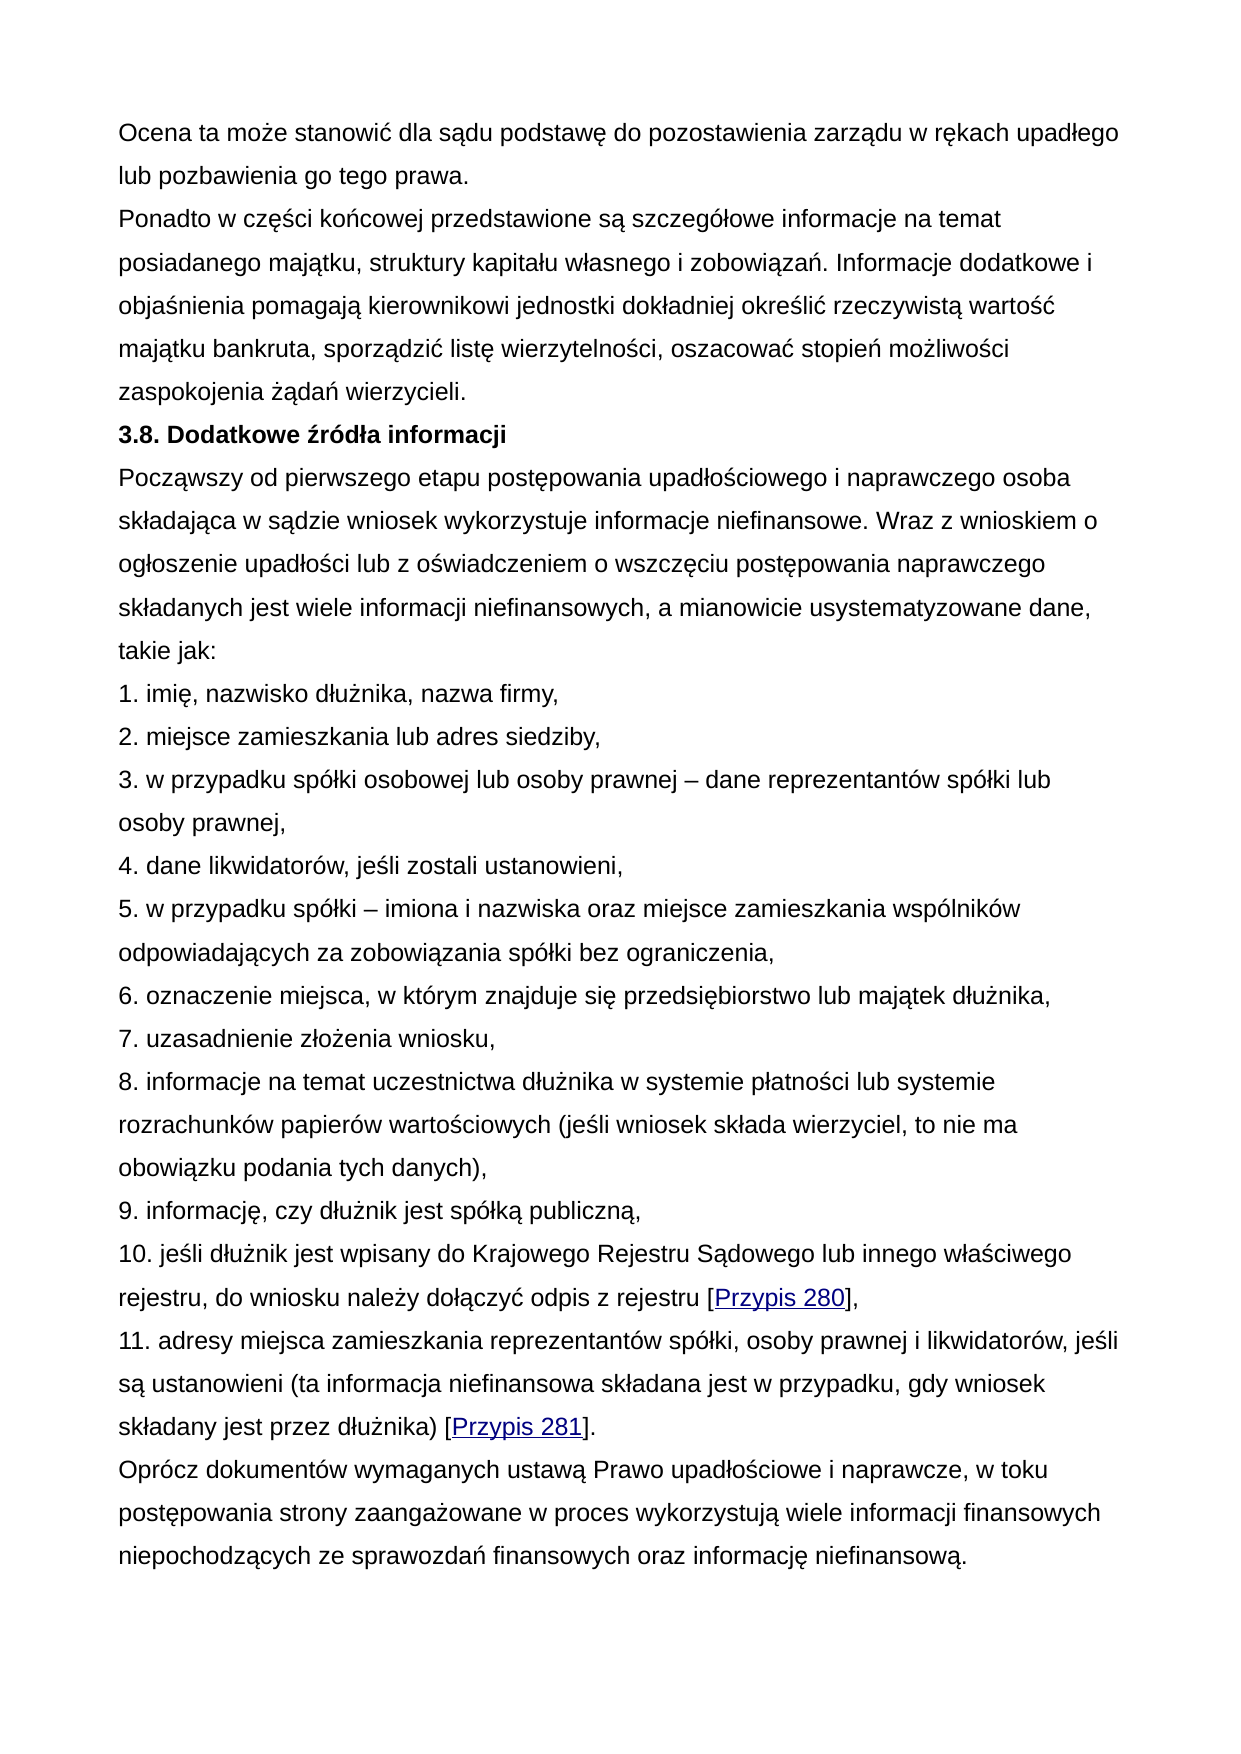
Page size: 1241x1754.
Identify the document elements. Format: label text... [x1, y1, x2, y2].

text 2. miejsce zamieszkania lub adres siedziby, [118, 722, 1122, 751]
text 8. informacje na temat uczestnictwa dłużnika w systemie płatności lub systemie rozrachunków papierów wartościowych (jeśli wniosek składa wierzyciel, to nie ma obowiązku podania tych danych), [118, 1067, 1122, 1182]
text Oprócz dokumentów wymaganych ustawą Prawo upadłościowe i naprawcze, w toku postępowania strony zaangażowane w proces wykorzystują wiele informacji finansowych niepochodzących ze sprawozdań finansowych oraz informację niefinansową. [118, 1455, 1122, 1570]
text Począwszy od pierwszego etapu postępowania upadłościowego i naprawczego osoba składająca w sądzie wniosek wykorzystuje informacje niefinansowe. Wraz z wnioskiem o ogłoszenie upadłości lub z oświadczeniem o wszczęciu postępowania naprawczego składanych jest wiele informacji niefinansowych, a mianowicie usystematyzowane dane, takie jak: [118, 463, 1122, 664]
text 10. jeśli dłużnik jest wpisany do Krajowego Rejestru Sądowego lub innego właściwego rejestru, do wniosku należy dołączyć odpis z rejestru [Przypis 280], [118, 1239, 1122, 1311]
text 9. informację, czy dłużnik jest spółką publiczną, [118, 1196, 1122, 1225]
text 6. oznaczenie miejsca, w którym znajduje się przedsiębiorstwo lub majątek dłużnika, [118, 981, 1122, 1009]
text Ocena ta może stanowić dla sądu podstawę do pozostawienia zarządu w rękach upadłego lub pozbawienia go tego prawa. [118, 118, 1122, 190]
text 3. w przypadku spółki osobowej lub osoby prawnej – dane reprezentantów spółki lub osoby prawnej, [118, 765, 1122, 837]
text 5. w przypadku spółki – imiona i nazwiska oraz miejsce zamieszkania wspólników odpowiadających za zobowiązania spółki bez ograniczenia, [118, 894, 1122, 966]
text 11. adresy miejsca zamieszkania reprezentantów spółki, osoby prawnej i likwidatorów, jeśli są ustanowieni (ta informacja niefinansowa składana jest w przypadku, gdy wniosek składany jest przez dłużnika) [Przypis 281]. [118, 1326, 1122, 1441]
text 7. uzasadnienie złożenia wniosku, [118, 1024, 1122, 1052]
text 1. imię, nazwisko dłużnika, nazwa firmy, [118, 679, 1122, 707]
text 4. dane likwidatorów, jeśli zostali ustanowieni, [118, 851, 1122, 880]
text Ponadto w części końcowej przedstawione są szczegółowe informacje na temat posiadanego majątku, struktury kapitału własnego i zobowiązań. Informacje dodatkowe i objaśnienia pomagają kierownikowi jednostki dokładniej określić rzeczywistą wartość majątku bankruta, sporządzić listę wierzytelności, oszacować stopień możliwości zaspokojenia żądań wierzycieli. [118, 204, 1122, 406]
subtitle 3.8. Dodatkowe źródła informacji [118, 420, 1122, 449]
